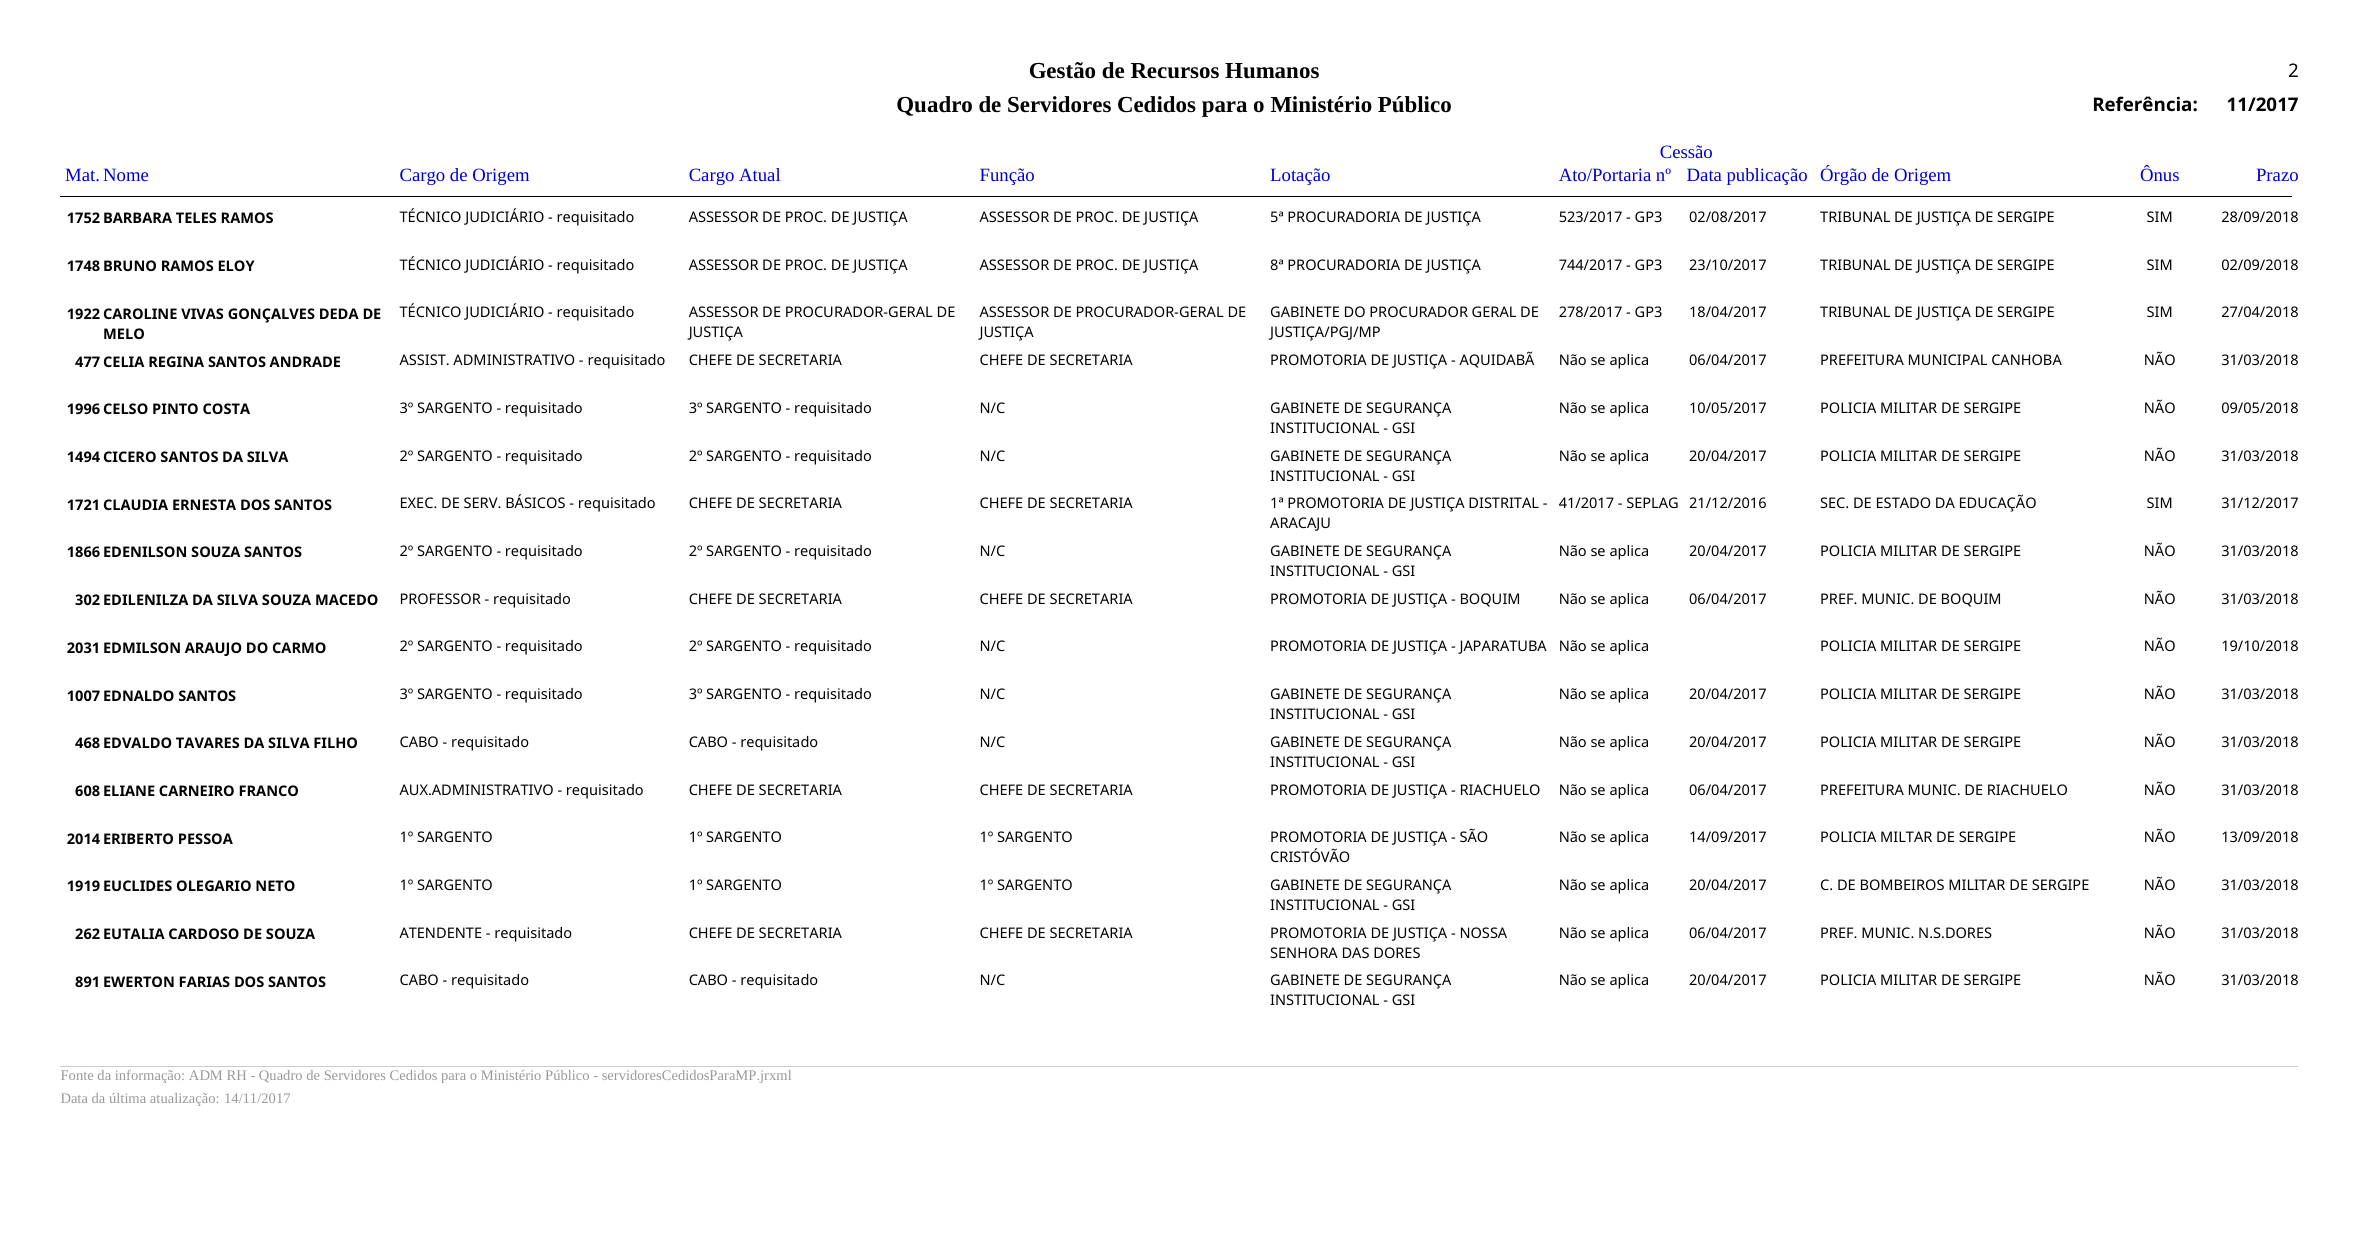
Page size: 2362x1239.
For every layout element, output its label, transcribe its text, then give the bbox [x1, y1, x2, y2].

table_cell [399, 493, 682, 539]
table_cell [1262, 235, 1270, 252]
table_cell 1866 [12, 542, 100, 571]
table_cell [972, 208, 979, 231]
table_cell [1689, 255, 1814, 301]
table_cell [1553, 378, 1558, 395]
table_cell [0, 447, 12, 469]
table_cell [1814, 208, 1820, 231]
table_cell [2299, 903, 2361, 919]
table_cell [2200, 541, 2298, 587]
table_cell [0, 760, 12, 776]
table_cell 2 [2143, 57, 2298, 84]
table_header N/C [979, 398, 1262, 444]
table_header POLICIA MILITAR DE SERGIPE [1820, 445, 2119, 492]
table_cell [393, 256, 399, 278]
table_cell [1262, 855, 1270, 872]
table_cell [1559, 302, 1684, 348]
table_cell [1553, 638, 1558, 660]
table_header 31/03/2018 [2200, 923, 2298, 951]
table_header Não se aplica [1559, 827, 1684, 854]
table_header CHEFE DE SECRETARIA [689, 589, 972, 635]
table_header Não se aplica [1559, 398, 1684, 425]
table_cell [1553, 924, 1558, 946]
table_cell [1262, 590, 1270, 612]
table_cell [1553, 235, 1558, 252]
table_cell [1262, 331, 1270, 347]
table_cell [103, 541, 393, 587]
table_cell Referência: [2004, 91, 2198, 124]
table_header Não se aplica [1559, 636, 1684, 663]
table_header [0, 0, 2361, 57]
table_cell [12, 255, 100, 301]
table_cell [2119, 708, 2200, 730]
table_cell [1553, 808, 1558, 824]
table_cell 14/11/2017 [224, 1090, 377, 1114]
table_header 1ª PROMOTORIA DE JUSTIÇA DISTRITAL - ARACAJU [1270, 493, 1553, 539]
table_cell [1559, 854, 1684, 873]
table_cell [0, 808, 12, 824]
table_cell [1684, 951, 1689, 967]
table_cell [1559, 541, 1684, 587]
table_cell [1814, 829, 1820, 851]
table_cell [103, 255, 393, 301]
table_cell [0, 521, 12, 538]
table_header 31/12/2017 [2200, 493, 2298, 522]
table_cell [393, 495, 399, 517]
table_header 1º SARGENTO [689, 827, 972, 873]
table_cell [2200, 617, 2298, 635]
table_cell [1553, 876, 1558, 899]
table_cell [1262, 617, 1270, 633]
table_cell [1559, 949, 1684, 969]
table_cell [1262, 378, 1270, 395]
table_cell [1689, 756, 1814, 778]
table_cell [1689, 660, 1814, 682]
table_cell Gestão de Recursos Humanos [346, 57, 2002, 85]
table_header Não se aplica [1559, 923, 1684, 949]
table_cell [2299, 781, 2361, 803]
table_header Não se aplica [1559, 684, 1684, 711]
table_header SIM [2119, 207, 2200, 231]
table_cell [1814, 304, 1820, 326]
table_cell [1559, 663, 1684, 682]
table_cell CELSO PINTO COSTA [103, 399, 393, 444]
table_cell [1684, 331, 1689, 347]
table_cell [0, 91, 346, 124]
table_cell [2299, 999, 2361, 1015]
table_cell 608 [12, 781, 100, 809]
table_cell [393, 378, 399, 395]
table_cell [1684, 924, 1689, 946]
table_cell [689, 493, 972, 539]
table_cell [2119, 660, 2200, 682]
table_cell [2299, 924, 2361, 946]
table_header CHEFE DE SECRETARIA [979, 589, 1262, 635]
table_cell [972, 999, 979, 1015]
table_cell [1689, 803, 1814, 826]
table_cell [972, 283, 979, 299]
table_header 21/12/2016 [1689, 493, 1814, 517]
table_cell [979, 541, 1262, 587]
table_header 23/10/2017 [1689, 255, 1814, 278]
table_header CABO - requisitado [689, 970, 972, 1016]
table_cell [683, 712, 688, 729]
table_cell [1684, 304, 1689, 326]
table_cell [979, 493, 1262, 539]
table_cell [0, 256, 12, 278]
table_header AUX.ADMINISTRATIVO - requisitado [399, 779, 682, 826]
table_cell [1684, 235, 1689, 252]
table_header 10/05/2017 [1689, 398, 1814, 422]
table_cell [1684, 733, 1689, 756]
table_header PROMOTORIA DE JUSTIÇA - BOQUIM [1270, 589, 1553, 635]
table_cell [399, 302, 682, 348]
table_header CHEFE DE SECRETARIA [689, 493, 972, 539]
table_cell [1553, 903, 1558, 919]
table_cell [2299, 808, 2361, 824]
table_header EXEC. DE SERV. BÁSICOS - requisitado [399, 493, 682, 539]
table_header PROMOTORIA DE JUSTIÇA - JAPARATUBA [1270, 636, 1553, 683]
table_header Não se aplica [1559, 970, 1684, 997]
table_cell [0, 304, 12, 326]
table_cell [2200, 255, 2298, 301]
table_cell [972, 521, 979, 538]
table_cell [1811, 164, 1820, 193]
table_header 13/09/2018 [2200, 827, 2298, 856]
table_cell [1684, 378, 1689, 395]
table_cell [1814, 283, 1820, 299]
table_cell [393, 712, 399, 729]
table_cell [1684, 903, 1689, 919]
table_cell 1721 [12, 495, 100, 523]
table_cell [1689, 994, 1814, 1016]
table_cell [1820, 255, 2119, 301]
table_cell [683, 399, 688, 422]
table_cell [0, 474, 12, 490]
table_cell [103, 302, 393, 348]
table_header 31/03/2018 [2200, 779, 2298, 808]
table_cell [0, 399, 12, 422]
table_cell [1553, 164, 1558, 193]
table_cell [972, 235, 979, 252]
table_header POLICIA MILTAR DE SERGIPE [1820, 827, 2119, 873]
table_cell Órgão de Origem [1820, 164, 2119, 193]
table_cell [1262, 164, 1270, 193]
table_cell [393, 685, 399, 708]
table_cell [2200, 302, 2298, 348]
table_cell [0, 378, 12, 395]
table_cell [1689, 612, 1814, 635]
table_cell [1684, 426, 1689, 442]
table_header NÃO [2119, 827, 2200, 851]
table_header 2º SARGENTO - requisitado [399, 541, 682, 587]
table_cell [683, 876, 688, 899]
table_cell [393, 808, 399, 824]
table_header 2º SARGENTO - requisitado [399, 636, 682, 683]
table_cell [1684, 972, 1689, 994]
table_header SIM [2119, 255, 2200, 278]
table_cell [0, 208, 12, 231]
table_header ASSESSOR DE PROCURADOR-GERAL DE JUSTIÇA [689, 302, 972, 349]
table_header N/C [979, 445, 1262, 492]
table_cell [2299, 638, 2361, 660]
table_cell 891 [12, 972, 100, 1000]
table_cell [0, 1090, 60, 1114]
table_cell [0, 617, 12, 633]
table_cell [1814, 378, 1820, 395]
table_cell [0, 235, 12, 252]
table_cell EUTALIA CARDOSO DE SOUZA [103, 924, 393, 969]
table_header 20/04/2017 [1689, 970, 1814, 994]
table_cell [1814, 685, 1820, 708]
table_header 2º SARGENTO - requisitado [399, 445, 682, 492]
table_cell [393, 351, 399, 374]
table_cell [1262, 924, 1270, 946]
table_cell [0, 733, 12, 756]
table_cell [972, 712, 979, 729]
table_header 41/2017 - SEPLAG [1559, 493, 1684, 520]
table_cell [1689, 445, 1814, 492]
table_header N/C [979, 732, 1262, 778]
table_header 31/03/2018 [2200, 589, 2298, 617]
table_cell [1684, 283, 1689, 299]
table_header CABO - requisitado [399, 970, 682, 1016]
table_cell [1689, 350, 1814, 396]
table_header POLICIA MILITAR DE SERGIPE [1820, 684, 2119, 730]
table_cell [393, 924, 399, 946]
table_cell [979, 398, 1262, 444]
table_cell [2119, 207, 2200, 253]
table_cell [0, 198, 2361, 207]
table_cell [399, 350, 682, 396]
table_cell [1262, 781, 1270, 803]
table_header POLICIA MILITAR DE SERGIPE [1820, 970, 2119, 1016]
table_cell [0, 951, 12, 967]
table_header 1º SARGENTO [979, 827, 1262, 873]
table_cell [2200, 760, 2298, 778]
table_cell [1820, 541, 2119, 587]
table_cell [0, 542, 12, 565]
table_cell [1262, 351, 1270, 374]
table_cell [2299, 283, 2361, 299]
table_cell [2299, 474, 2361, 490]
table_header 20/04/2017 [1689, 684, 1814, 708]
table_cell Data publicação [1686, 164, 1811, 193]
table_cell [683, 951, 688, 967]
table_cell [393, 903, 399, 919]
table_cell [2119, 851, 2200, 873]
table_cell [1814, 665, 1820, 681]
table_cell [393, 760, 399, 776]
table_cell [1814, 617, 1820, 633]
table_header ATENDENTE - requisitado [399, 923, 682, 969]
table_cell Quadro de Servidores Cedidos para o Ministério Público [346, 91, 2002, 124]
table_cell [1559, 398, 1684, 444]
table_cell [689, 302, 972, 348]
table_cell [1553, 733, 1558, 756]
table_cell [683, 331, 688, 347]
table_cell [1553, 495, 1558, 517]
table_cell [1553, 972, 1558, 994]
table_header 14/09/2017 [1689, 827, 1814, 851]
table_header 28/09/2018 [2200, 207, 2298, 235]
table_cell 2031 [12, 638, 100, 666]
table_cell Data da última atualização: [60, 1090, 224, 1114]
table_header 2º SARGENTO - requisitado [689, 636, 972, 683]
table_header 02/09/2018 [2200, 255, 2298, 283]
table_cell [1262, 903, 1270, 919]
table_cell [1553, 760, 1558, 776]
table_cell [683, 304, 688, 326]
table_cell [1684, 569, 1689, 586]
table_cell [972, 426, 979, 442]
table_header PROMOTORIA DE JUSTIÇA - SÃO CRISTÓVÃO [1270, 827, 1553, 873]
table_cell [2299, 91, 2361, 124]
table_header 20/04/2017 [1689, 732, 1814, 756]
table_cell [683, 283, 688, 299]
table_cell [1689, 541, 1814, 587]
table_header 31/03/2018 [2200, 445, 2298, 474]
table_header NÃO [2119, 445, 2200, 469]
table_cell [12, 809, 100, 826]
table_cell [1553, 256, 1558, 278]
table_cell 1922 [12, 304, 100, 332]
table_cell [972, 304, 979, 326]
table_cell [2200, 665, 2298, 682]
table_header SEC. DE ESTADO DA EDUCAÇÃO [1820, 493, 2119, 539]
table_cell [1814, 638, 1820, 660]
table_cell [12, 398, 100, 444]
table_cell [1270, 493, 1553, 539]
table_cell [399, 541, 682, 587]
table_header SIM [2119, 493, 2200, 517]
table_cell Ato/Portaria nº [1559, 164, 1686, 193]
table_header TRIBUNAL DE JUSTIÇA DE SERGIPE [1820, 207, 2119, 253]
table_cell [972, 590, 979, 612]
table_cell [393, 665, 399, 681]
table_cell [2119, 803, 2200, 826]
table_cell [1814, 495, 1820, 517]
table_cell [1814, 951, 1820, 967]
table_header ASSESSOR DE PROC. DE JUSTIÇA [689, 207, 972, 253]
table_cell [1262, 256, 1270, 278]
table_cell [972, 638, 979, 660]
table_cell [1684, 781, 1689, 803]
table_cell Ônus [2119, 164, 2200, 193]
table_header 31/03/2018 [2200, 970, 2298, 999]
table_header TRIBUNAL DE JUSTIÇA DE SERGIPE [1820, 302, 2119, 349]
table_cell [683, 256, 688, 278]
table_cell [0, 331, 12, 347]
table_cell [2299, 164, 2361, 193]
table_cell [1684, 351, 1689, 374]
table_header 06/04/2017 [1689, 779, 1814, 803]
table_cell [1820, 445, 2119, 492]
table_header 06/04/2017 [1689, 923, 1814, 946]
table_cell [683, 521, 688, 538]
table_cell [1262, 399, 1270, 422]
table_cell [2119, 899, 2200, 921]
table_cell [1684, 399, 1689, 422]
table_cell [1684, 495, 1689, 517]
table_cell [1559, 759, 1684, 778]
table_cell [2299, 256, 2361, 278]
table_header 523/2017 - GP3 [1559, 207, 1684, 234]
table_header 2º SARGENTO - requisitado [689, 445, 972, 492]
table_cell [972, 829, 979, 851]
table_header NÃO [2119, 398, 2200, 422]
table_header TÉCNICO JUDICIÁRIO - requisitado [399, 207, 682, 253]
table_cell Prazo [2200, 164, 2298, 193]
table_cell EUCLIDES OLEGARIO NETO [103, 876, 393, 921]
table_cell [2299, 331, 2361, 347]
table_cell [1262, 829, 1270, 851]
table_cell [1814, 855, 1820, 872]
table_cell [1262, 999, 1270, 1015]
table_cell [1553, 951, 1558, 967]
table_header N/C [979, 541, 1262, 587]
table_cell [12, 445, 100, 492]
table_cell BRUNO RAMOS ELOY [103, 256, 393, 301]
table_cell [0, 426, 12, 442]
table_cell [1820, 302, 2119, 348]
table_header N/C [979, 970, 1262, 1016]
table_cell [972, 164, 979, 193]
table_header NÃO [2119, 923, 2200, 946]
table_cell [2119, 946, 2200, 969]
table_cell [1553, 685, 1558, 708]
table_cell [683, 542, 688, 565]
table_cell [0, 638, 12, 660]
table_cell [2200, 712, 2298, 730]
table_header ASSESSOR DE PROC. DE JUSTIÇA [689, 255, 972, 301]
table_cell [1814, 760, 1820, 776]
table_header Não se aplica [1559, 875, 1684, 902]
table_cell [12, 350, 100, 396]
table_cell [0, 164, 30, 193]
table_cell [1553, 781, 1558, 803]
table_cell CICERO SANTOS DA SILVA [103, 447, 393, 492]
table_header CABO - requisitado [399, 732, 682, 778]
table_cell [1820, 493, 2119, 539]
table_cell [2200, 808, 2298, 826]
table_cell [393, 447, 399, 469]
table_cell [1270, 255, 1553, 301]
table_cell [1814, 733, 1820, 756]
table_header POLICIA MILITAR DE SERGIPE [1820, 636, 2119, 683]
table_header 278/2017 - GP3 [1559, 302, 1684, 329]
table_header TÉCNICO JUDICIÁRIO - requisitado [399, 255, 682, 301]
table_cell [0, 125, 2361, 141]
table_cell [12, 952, 100, 969]
table_cell [2299, 351, 2361, 374]
table_cell [1262, 447, 1270, 469]
table_cell [979, 302, 1262, 348]
table_header ASSESSOR DE PROCURADOR-GERAL DE JUSTIÇA [979, 302, 1262, 349]
table_header 06/04/2017 [1689, 350, 1814, 374]
table_cell [2299, 495, 2361, 517]
table_cell [1553, 399, 1558, 422]
table_header 31/03/2018 [2200, 350, 2298, 378]
table_cell [1262, 733, 1270, 756]
table_cell [1684, 590, 1689, 612]
table_cell [393, 590, 399, 612]
table_header POLICIA MILITAR DE SERGIPE [1820, 398, 2119, 444]
table_cell [2200, 903, 2298, 921]
table_cell [1262, 283, 1270, 299]
table_header 31/03/2018 [2200, 875, 2298, 903]
table_cell [393, 164, 399, 193]
table_cell [1689, 708, 1814, 730]
table_cell [12, 905, 100, 921]
table_cell [1553, 590, 1558, 612]
table_cell [972, 495, 979, 517]
table_cell [1689, 302, 1814, 348]
table_cell [393, 999, 399, 1015]
table_cell [1814, 590, 1820, 612]
table_cell [1262, 972, 1270, 994]
table_cell [399, 207, 682, 253]
table_cell [972, 876, 979, 899]
table_cell [2299, 712, 2361, 729]
table_cell [2200, 951, 2298, 969]
table_cell Mat. [30, 164, 100, 193]
table_cell [1689, 398, 1814, 444]
table_cell [0, 712, 12, 729]
table_cell [979, 207, 1262, 253]
table_header NÃO [2119, 779, 2200, 803]
table_cell [1814, 924, 1820, 946]
table_cell [972, 924, 979, 946]
table_cell [103, 398, 393, 444]
table_cell [1684, 474, 1689, 490]
table_cell [972, 378, 979, 395]
table_header PROFESSOR - requisitado [399, 589, 682, 635]
table_header GABINETE DE SEGURANÇA INSTITUCIONAL - GSI [1270, 445, 1553, 492]
table_cell [2002, 57, 2143, 84]
table_cell [393, 474, 399, 490]
table_cell [0, 1016, 2361, 1066]
table_header C. DE BOMBEIROS MILITAR DE SERGIPE [1820, 875, 2119, 921]
table_cell [12, 762, 100, 778]
table_cell [683, 808, 688, 824]
table_header 3º SARGENTO - requisitado [399, 684, 682, 730]
table_cell [1684, 876, 1689, 899]
table_cell [683, 474, 688, 490]
table_cell [972, 256, 979, 278]
table_cell [1814, 235, 1820, 252]
table_cell [979, 445, 1262, 492]
table_header GABINETE DE SEGURANÇA INSTITUCIONAL - GSI [1270, 684, 1553, 730]
table_cell [972, 903, 979, 919]
table_cell [2299, 426, 2361, 442]
table_header Não se aplica [1559, 350, 1684, 377]
table_cell 1996 [12, 399, 100, 428]
table_cell [1684, 829, 1689, 851]
table_cell [683, 495, 688, 517]
table_cell Lotação [1270, 164, 1553, 193]
table_cell [972, 331, 979, 347]
table_cell [1814, 999, 1820, 1015]
table_header 8ª PROCURADORIA DE JUSTIÇA [1270, 255, 1553, 301]
table_cell CLAUDIA ERNESTA DOS SANTOS [103, 495, 393, 539]
table_cell [2299, 542, 2361, 565]
table_cell [1684, 447, 1689, 469]
table_cell [683, 164, 688, 193]
table_cell [689, 398, 972, 444]
table_cell [683, 760, 688, 776]
table_cell [689, 541, 972, 587]
table_cell [1814, 426, 1820, 442]
table_cell [1814, 569, 1820, 586]
table_cell [1553, 829, 1558, 851]
table_cell [2200, 493, 2298, 539]
table_cell [2119, 541, 2200, 587]
table_header GABINETE DE SEGURANÇA INSTITUCIONAL - GSI [1270, 970, 1553, 1016]
table_cell 1494 [12, 447, 100, 475]
table_cell [1270, 398, 1553, 444]
table_cell [399, 398, 682, 444]
table_cell [1262, 208, 1270, 231]
table_cell [12, 541, 100, 587]
table_cell [12, 1000, 100, 1016]
table_cell [1684, 638, 1689, 660]
table_cell [972, 399, 979, 422]
table_cell [1820, 207, 2119, 253]
table_header NÃO [2119, 732, 2200, 756]
table_header 31/03/2018 [2200, 732, 2298, 760]
table_cell [1820, 398, 2119, 444]
table_cell [972, 972, 979, 994]
table_header CHEFE DE SECRETARIA [979, 350, 1262, 396]
table_cell [1689, 493, 1814, 539]
table_cell [2299, 685, 2361, 708]
table_cell [0, 876, 12, 899]
table_cell [1814, 712, 1820, 729]
table_header 3º SARGENTO - requisitado [689, 398, 972, 444]
table_cell [2119, 493, 2200, 539]
table_cell [1684, 712, 1689, 729]
table_cell [972, 685, 979, 708]
table_header CHEFE DE SECRETARIA [979, 923, 1262, 969]
table_header ASSESSOR DE PROC. DE JUSTIÇA [979, 207, 1262, 253]
table_cell [972, 733, 979, 756]
table_cell [1553, 542, 1558, 565]
table_cell [979, 255, 1262, 301]
table_cell [393, 399, 399, 422]
table_cell [2299, 665, 2361, 681]
table_cell [2119, 255, 2200, 301]
table_cell [972, 474, 979, 490]
table_cell [377, 1090, 2361, 1114]
table_cell [2299, 760, 2361, 776]
table_header 19/10/2018 [2200, 636, 2298, 665]
table_cell [1559, 255, 1684, 301]
table_header CHEFE DE SECRETARIA [979, 779, 1262, 826]
table_cell [1559, 616, 1684, 635]
table_header PROMOTORIA DE JUSTIÇA - RIACHUELO [1270, 779, 1553, 826]
table_cell [2119, 756, 2200, 778]
table_cell [1559, 711, 1684, 730]
table_cell [399, 445, 682, 492]
table_header 18/04/2017 [1689, 302, 1814, 326]
table_cell [2299, 972, 2361, 994]
table_cell [12, 618, 100, 635]
table_cell [1684, 521, 1689, 538]
table_cell [2200, 207, 2298, 253]
table_cell [0, 85, 2361, 91]
table_cell [1684, 808, 1689, 824]
table_cell [393, 331, 399, 347]
table_cell Cargo Atual [689, 164, 972, 193]
table_header GABINETE DE SEGURANÇA INSTITUCIONAL - GSI [1270, 732, 1553, 778]
table_cell [2299, 378, 2361, 395]
table_cell [1817, 141, 2361, 163]
table_header NÃO [2119, 589, 2200, 612]
table_cell BARBARA TELES RAMOS [103, 208, 393, 253]
table_cell [972, 569, 979, 586]
table_cell [689, 350, 972, 396]
table_cell [972, 808, 979, 824]
table_cell [1270, 350, 1553, 396]
table_cell [1559, 207, 1684, 253]
table_cell [2299, 521, 2361, 538]
table_cell [393, 951, 399, 967]
table_cell [1553, 447, 1558, 469]
table_cell [689, 207, 972, 253]
table_cell [1814, 399, 1820, 422]
table_cell [0, 141, 1555, 163]
table_header NÃO [2119, 875, 2200, 899]
table_cell [683, 617, 688, 633]
table_header 06/04/2017 [1689, 589, 1814, 612]
table_cell 302 [12, 590, 100, 618]
table_header CHEFE DE SECRETARIA [979, 493, 1262, 539]
table_header 02/08/2017 [1689, 207, 1814, 231]
table_cell [1559, 350, 1684, 396]
table_cell [683, 903, 688, 919]
table_cell [683, 235, 688, 252]
table_cell [683, 781, 688, 803]
table_cell [1689, 207, 1814, 253]
table_cell [2299, 590, 2361, 612]
table_cell [1262, 665, 1270, 681]
table_cell [393, 638, 399, 660]
table_cell [1689, 946, 1814, 969]
table_header POLICIA MILITAR DE SERGIPE [1820, 732, 2119, 778]
table_cell [1559, 806, 1684, 826]
table_cell [0, 569, 12, 586]
table_cell [1270, 541, 1553, 587]
table_cell [103, 350, 393, 396]
table_cell [12, 493, 100, 539]
table_cell EDNALDO SANTOS [103, 685, 393, 730]
table_header ASSIST. ADMINISTRATIVO - requisitado [399, 350, 682, 396]
table_cell Nome [103, 164, 393, 193]
table_cell [1553, 712, 1558, 729]
table_header NÃO [2119, 636, 2200, 660]
table_cell [12, 666, 100, 682]
table_header 3º SARGENTO - requisitado [399, 398, 682, 444]
table_cell [12, 714, 100, 730]
table_cell [393, 542, 399, 565]
table_cell [683, 569, 688, 586]
table_cell EDILENILZA DA SILVA SOUZA MACEDO [103, 590, 393, 635]
table_cell [0, 351, 12, 374]
table_cell [2119, 445, 2200, 492]
table_cell [1553, 426, 1558, 442]
table_cell [2200, 445, 2298, 492]
table_header Não se aplica [1559, 779, 1684, 806]
table_cell [0, 57, 346, 84]
table_cell [683, 590, 688, 612]
table_cell [1684, 999, 1689, 1015]
table_cell EWERTON FARIAS DOS SANTOS [103, 972, 393, 1016]
table_cell [0, 590, 12, 612]
table_cell [1270, 302, 1553, 348]
table_cell [979, 350, 1262, 396]
table_cell [12, 207, 100, 253]
table_cell [1559, 997, 1684, 1016]
table_cell [683, 351, 688, 374]
table_cell [972, 951, 979, 967]
table_cell [103, 445, 393, 492]
table_header Não se aplica [1559, 445, 1684, 472]
table_cell [393, 304, 399, 326]
table_cell [2299, 399, 2361, 422]
table_cell [1553, 351, 1558, 374]
table_cell [2299, 876, 2361, 899]
table_cell 468 [12, 733, 100, 762]
table_cell [1684, 542, 1689, 565]
table_cell [1684, 256, 1689, 278]
table_header 3º SARGENTO - requisitado [689, 684, 972, 730]
table_header PREFEITURA MUNIC. DE RIACHUELO [1820, 779, 2119, 826]
table_header 1º SARGENTO [979, 875, 1262, 921]
table_cell [2200, 999, 2298, 1016]
table_cell [2119, 994, 2200, 1016]
table_cell [1553, 304, 1558, 326]
table_cell [1262, 495, 1270, 517]
table_cell ERIBERTO PESSOA [103, 829, 393, 873]
table_cell [0, 903, 12, 919]
table_cell [1262, 521, 1270, 538]
table_cell [972, 447, 979, 469]
table_cell [972, 665, 979, 681]
table_cell [2299, 447, 2361, 469]
table_cell [1262, 638, 1270, 660]
table_cell [12, 302, 100, 348]
table_header PREFEITURA MUNICIPAL CANHOBA [1820, 350, 2119, 396]
table_cell ELIANE CARNEIRO FRANCO [103, 781, 393, 826]
table_cell [1262, 542, 1270, 565]
table_cell [0, 283, 12, 299]
table_header 1º SARGENTO [689, 875, 972, 921]
table_header N/C [979, 636, 1262, 683]
table_cell [1814, 781, 1820, 803]
table_cell [0, 1066, 60, 1090]
table_cell [1553, 855, 1558, 872]
table_cell [393, 283, 399, 299]
table_cell [1553, 665, 1558, 681]
table_cell [393, 781, 399, 803]
table_header 27/04/2018 [2200, 302, 2298, 331]
table_cell EDVALDO TAVARES DA SILVA FILHO [103, 733, 393, 778]
table_cell [689, 255, 972, 301]
table_cell [393, 208, 399, 231]
table_header NÃO [2119, 541, 2200, 565]
table_cell [393, 733, 399, 756]
table_header CHEFE DE SECRETARIA [689, 779, 972, 826]
table_cell [683, 447, 688, 469]
table_cell [683, 685, 688, 708]
table_cell 11/2017 [2200, 91, 2298, 124]
table_cell [1814, 447, 1820, 469]
table_cell [393, 876, 399, 899]
table_cell [2299, 1066, 2361, 1090]
table_cell [1270, 207, 1553, 253]
table_cell [1553, 999, 1558, 1015]
table_cell [1262, 876, 1270, 899]
table_cell [399, 255, 682, 301]
table_cell [2299, 951, 2361, 967]
table_cell 2014 [12, 829, 100, 857]
table_cell CAROLINE VIVAS GONÇALVES DEDA DE MELO [103, 304, 393, 349]
table_header N/C [979, 684, 1262, 730]
table_header 1º SARGENTO [399, 875, 682, 921]
table_cell [683, 733, 688, 756]
table_cell [393, 855, 399, 872]
table_cell [972, 760, 979, 776]
table_header 5ª PROCURADORIA DE JUSTIÇA [1270, 207, 1553, 253]
table_header 1º SARGENTO [399, 827, 682, 873]
table_cell [683, 378, 688, 395]
table_cell [683, 999, 688, 1015]
table_cell [1553, 208, 1558, 231]
table_cell [1270, 445, 1553, 492]
table_cell 1748 [12, 256, 100, 284]
table_cell [683, 426, 688, 442]
table_cell [972, 781, 979, 803]
table_cell [683, 665, 688, 681]
table_cell [1684, 855, 1689, 872]
table_cell [0, 781, 12, 803]
table_cell [1553, 569, 1558, 586]
table_header 31/03/2018 [2200, 541, 2298, 569]
table_cell [2299, 569, 2361, 586]
table_cell [1684, 760, 1689, 776]
table_cell [393, 235, 399, 252]
table_header Não se aplica [1559, 541, 1684, 568]
table_cell 1919 [12, 876, 100, 905]
table_cell Cargo de Origem [399, 164, 682, 193]
table_cell [2200, 398, 2298, 444]
table_cell [2299, 57, 2361, 84]
table_cell [1553, 521, 1558, 538]
table_cell [683, 829, 688, 851]
table_cell [103, 207, 393, 253]
table_cell [1814, 521, 1820, 538]
table_cell [1814, 331, 1820, 347]
table_header CHEFE DE SECRETARIA [689, 350, 972, 396]
table_cell [1684, 208, 1689, 231]
table_header NÃO [2119, 350, 2200, 374]
table_cell [2299, 733, 2361, 756]
table_header PROMOTORIA DE JUSTIÇA - AQUIDABÃ [1270, 350, 1553, 396]
table_cell [689, 445, 972, 492]
table_header GABINETE DO PROCURADOR GERAL DE JUSTIÇA/PGJ/MP [1270, 302, 1553, 349]
table_header TRIBUNAL DE JUSTIÇA DE SERGIPE [1820, 255, 2119, 301]
table_cell [2299, 208, 2361, 231]
table_header POLICIA MILITAR DE SERGIPE [1820, 541, 2119, 587]
table_cell 1007 [12, 685, 100, 714]
table_cell CELIA REGINA SANTOS ANDRADE [103, 351, 393, 396]
table_cell [2299, 304, 2361, 326]
table_cell [0, 495, 12, 517]
table_cell [1559, 493, 1684, 539]
table_cell [972, 351, 979, 374]
table_cell [1262, 426, 1270, 442]
table_cell [2299, 829, 2361, 851]
table_cell 262 [12, 924, 100, 952]
table_cell Cessão [1555, 141, 1817, 163]
table_cell [1814, 351, 1820, 374]
table_header 2º SARGENTO - requisitado [689, 541, 972, 587]
table_cell [2299, 235, 2361, 252]
table_cell [683, 208, 688, 231]
table_cell [0, 685, 12, 708]
table_header 744/2017 - GP3 [1559, 255, 1684, 282]
table_cell [1262, 808, 1270, 824]
table_header NÃO [2119, 970, 2200, 994]
table_cell [1262, 712, 1270, 729]
table_cell [393, 972, 399, 994]
table_cell [1814, 256, 1820, 278]
table_header NÃO [2119, 684, 2200, 708]
table_cell EDMILSON ARAUJO DO CARMO [103, 638, 393, 683]
table_header 20/04/2017 [1689, 875, 1814, 899]
table_cell [1553, 331, 1558, 347]
table_cell [103, 493, 393, 539]
table_cell [0, 972, 12, 994]
table_cell [1684, 665, 1689, 681]
table_cell [1814, 542, 1820, 565]
table_cell [2299, 617, 2361, 633]
table_header PREF. MUNIC. N.S.DORES [1820, 923, 2119, 969]
table_header GABINETE DE SEGURANÇA INSTITUCIONAL - GSI [1270, 541, 1553, 587]
table_header GABINETE DE SEGURANÇA INSTITUCIONAL - GSI [1270, 398, 1553, 444]
table_cell EDENILSON SOUZA SANTOS [103, 542, 393, 587]
table_cell [1684, 617, 1689, 633]
table_cell [1820, 350, 2119, 396]
table_cell [972, 855, 979, 872]
table_cell [12, 857, 100, 873]
table_cell [393, 521, 399, 538]
table_cell [0, 855, 12, 872]
table_cell [393, 426, 399, 442]
table_cell [1553, 617, 1558, 633]
table_cell [1262, 951, 1270, 967]
table_header [1689, 636, 1814, 660]
table_header SIM [2119, 302, 2200, 326]
table_cell [1814, 808, 1820, 824]
table_cell [1553, 283, 1558, 299]
table_cell [0, 665, 12, 681]
table_cell [1262, 569, 1270, 586]
table_cell [683, 924, 688, 946]
table_cell [2119, 398, 2200, 444]
table_cell [1262, 685, 1270, 708]
table_header CHEFE DE SECRETARIA [689, 923, 972, 969]
table_cell [1553, 474, 1558, 490]
table_cell [1689, 851, 1814, 873]
table_cell [1814, 903, 1820, 919]
table_cell [1814, 876, 1820, 899]
table_cell [0, 999, 12, 1015]
table_cell [1559, 902, 1684, 921]
table_cell [1814, 474, 1820, 490]
table_cell [2119, 350, 2200, 396]
table_cell [393, 617, 399, 633]
table_cell [1689, 899, 1814, 921]
table_cell [683, 855, 688, 872]
table_header Não se aplica [1559, 589, 1684, 616]
table_header ASSESSOR DE PROC. DE JUSTIÇA [979, 255, 1262, 301]
table_header 09/05/2018 [2200, 398, 2298, 426]
table_cell [0, 924, 12, 946]
table_header 31/03/2018 [2200, 684, 2298, 712]
table_cell [683, 638, 688, 660]
table_header PROMOTORIA DE JUSTIÇA - NOSSA SENHORA DAS DORES [1270, 923, 1553, 969]
table_cell [1262, 474, 1270, 490]
table_cell [1814, 972, 1820, 994]
table_cell [2119, 302, 2200, 348]
table_cell [393, 829, 399, 851]
table_header GABINETE DE SEGURANÇA INSTITUCIONAL - GSI [1270, 875, 1553, 921]
table_cell 477 [12, 351, 100, 380]
table_cell 1752 [12, 208, 100, 237]
table_cell [1262, 304, 1270, 326]
table_cell Fonte da informação: ADM RH - Quadro de Servidores Cedidos para o Ministério Público - servidoresCedidosParaMP.jrxml [60, 1067, 2298, 1090]
table_header 20/04/2017 [1689, 541, 1814, 565]
table_cell [972, 617, 979, 633]
table_header Não se aplica [1559, 732, 1684, 759]
table_header TÉCNICO JUDICIÁRIO - requisitado [399, 302, 682, 349]
table_cell Função [979, 164, 1262, 193]
table_cell [393, 569, 399, 586]
table_cell [972, 542, 979, 565]
table_cell [0, 829, 12, 851]
table_header PREF. MUNIC. DE BOQUIM [1820, 589, 2119, 635]
table_cell [2299, 855, 2361, 872]
table_cell [1262, 760, 1270, 776]
table_cell [2200, 856, 2298, 873]
table_cell [2200, 350, 2298, 396]
table_cell [2119, 612, 2200, 635]
table_cell [683, 972, 688, 994]
table_header CABO - requisitado [689, 732, 972, 778]
table_cell [1559, 445, 1684, 492]
table_cell [1684, 685, 1689, 708]
table_header 20/04/2017 [1689, 445, 1814, 469]
